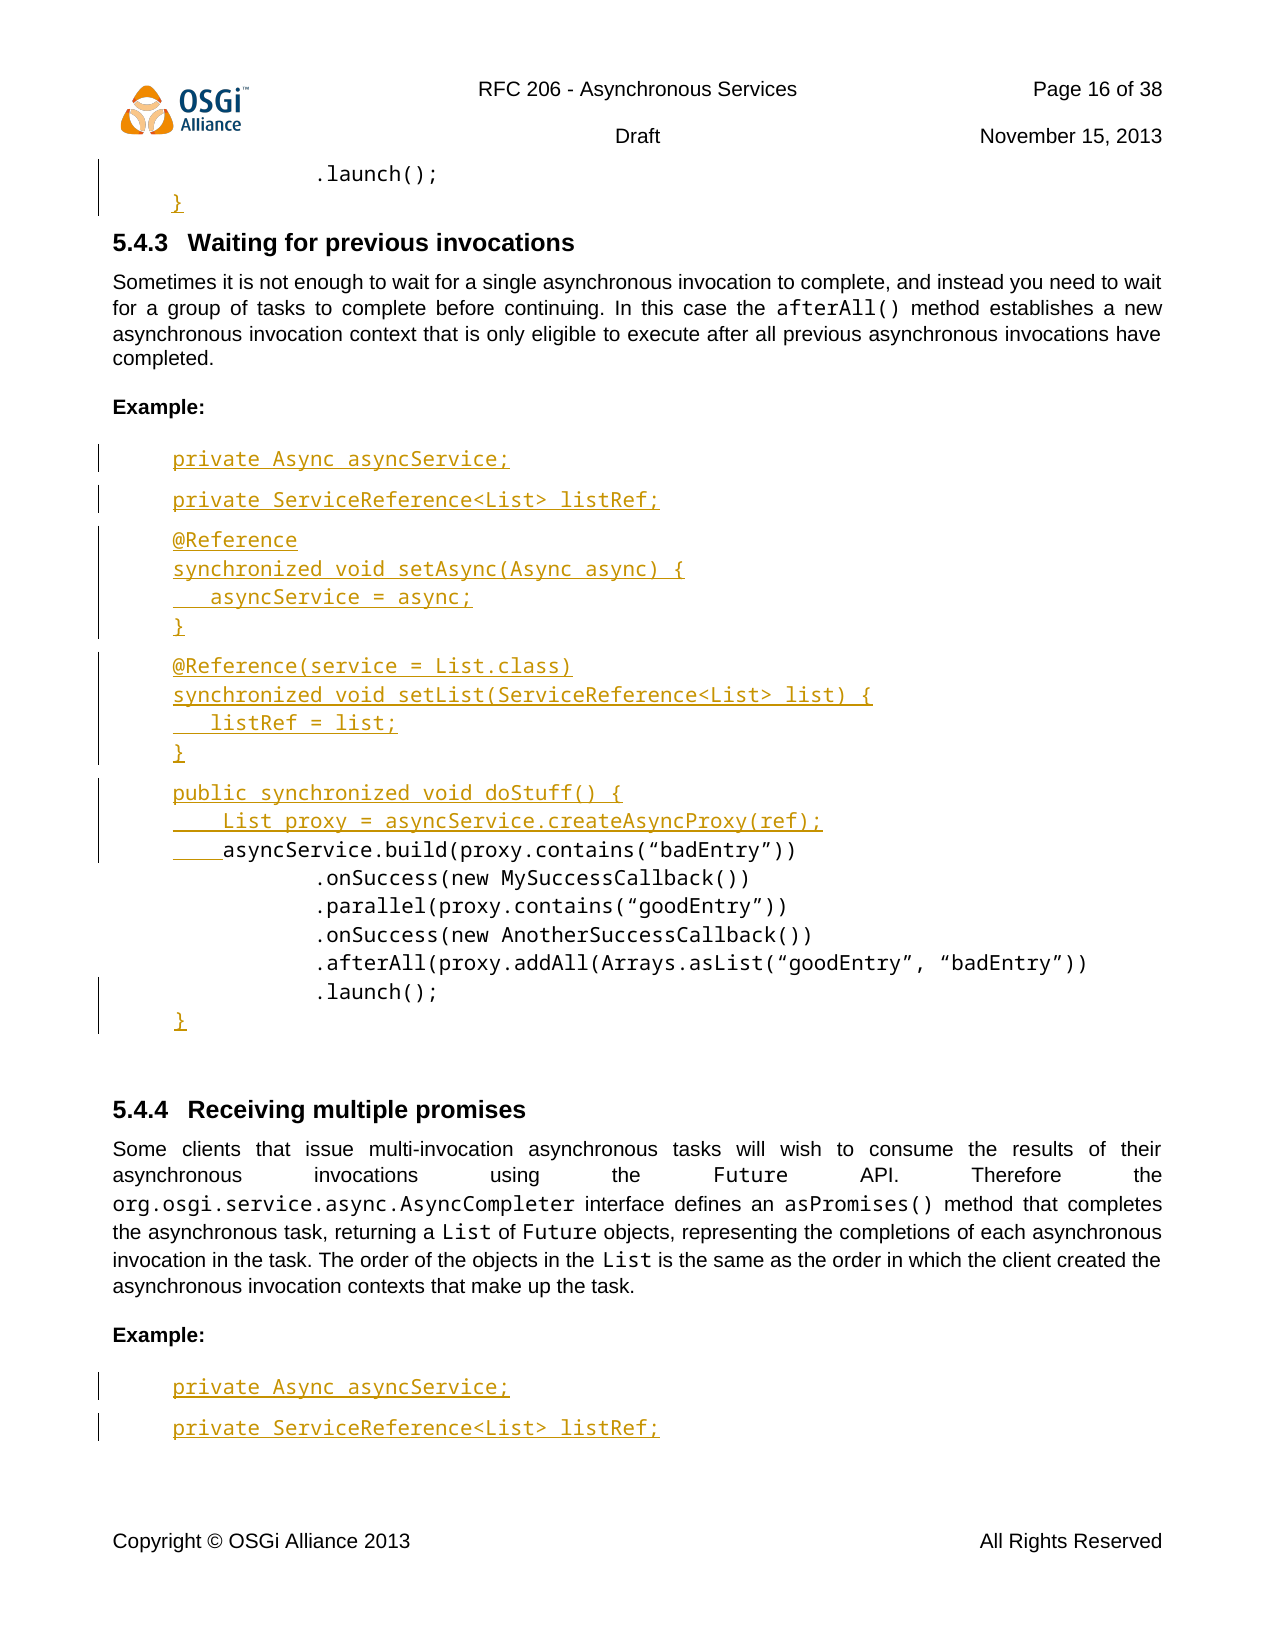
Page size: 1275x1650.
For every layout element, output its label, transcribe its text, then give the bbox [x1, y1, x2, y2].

text Some clients that issue multi-invocation asynchronous tasks will wish to consume the results of their asynchronous invocations using the Future API. Therefore the org.osgi.service.async.AsyncCompleter interface defines an asPromises() method that completes the asynchronous task, returning a List of Future objects, representing the completions of each asynchronous invocation in the task. The order of the objects in the List is the same as the order in which the client created the asynchronous invocation contexts that make up the task. [112, 1136, 1162, 1298]
subtitle Waiting for previous invocations [112, 228, 1162, 257]
text private ServiceReference<List> listRef; [172, 1413, 1162, 1441]
text public synchronized void doStuff() { [172, 778, 1162, 806]
text @Reference(service = List.class) [172, 652, 1162, 680]
text private Async asyncService; [172, 444, 1162, 472]
text listRef = list; [172, 708, 1162, 737]
text Sometimes it is not enough to wait for a single asynchronous invocation to complete, and instead you need to wait for a group of tasks to complete before continuing. In this case the afterAll() method establishes a new asynchronous invocation context that is only eligible to execute after all previous asynchronous invocations have completed. [112, 269, 1162, 370]
text Example: [112, 395, 1162, 419]
text private ServiceReference<List> listRef; [172, 485, 1162, 513]
text @Reference [172, 526, 1162, 554]
text .launch(); [313, 977, 1162, 1005]
text synchronized void setList(ServiceReference<List> list) { [172, 680, 1162, 708]
text .launch(); [313, 159, 1162, 187]
text .onSuccess(new MySuccessCallback()) [313, 863, 1162, 892]
text } [172, 611, 1162, 639]
text .parallel(proxy.contains(“goodEntry”)) [313, 892, 1162, 920]
text } [171, 187, 1162, 216]
text } [174, 1005, 1162, 1034]
text asyncService.build(proxy.contains(“badEntry”)) [172, 835, 1162, 863]
text .afterAll(proxy.addAll(Arrays.asList(“goodEntry”, “badEntry”)) [313, 948, 1162, 977]
text .onSuccess(new AnotherSuccessCallback()) [313, 920, 1162, 948]
text private Async asyncService; [172, 1372, 1162, 1400]
text Example: [112, 1323, 1162, 1347]
picture [113, 78, 257, 142]
text } [172, 737, 1162, 765]
subtitle Receiving multiple promises [112, 1095, 1162, 1124]
text List proxy = asyncService.createAsyncProxy(ref); [172, 806, 1162, 835]
text synchronized void setAsync(Async async) { [172, 554, 1162, 582]
text asyncService = async; [172, 582, 1162, 611]
